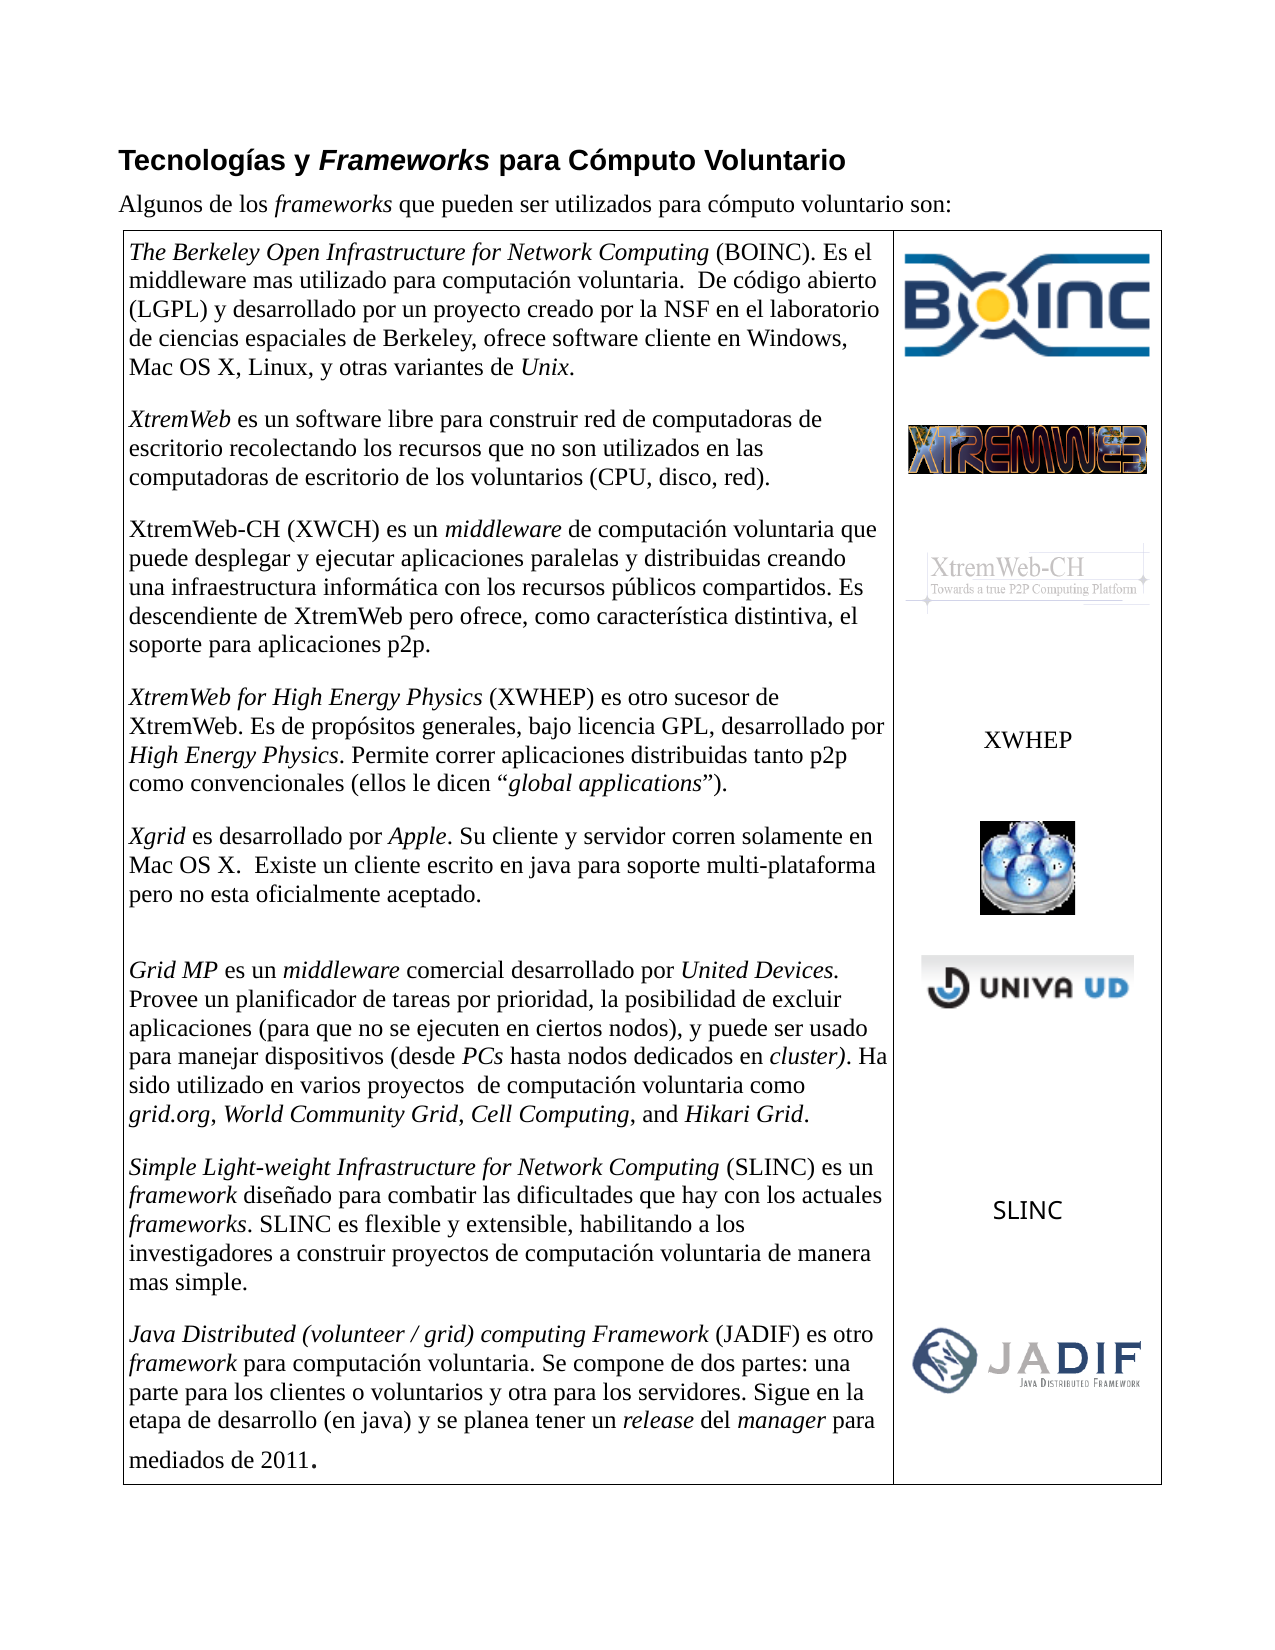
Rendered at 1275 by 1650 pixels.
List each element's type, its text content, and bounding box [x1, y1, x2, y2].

table_cell [894, 1314, 1161, 1484]
subtitle Tecnologías y Frameworks para Cómputo Voluntario [118, 143, 1157, 177]
table_header [894, 231, 1161, 399]
table_cell [894, 399, 1161, 509]
table_cell XtremWeb for High Energy Physics (XWHEP) es otro sucesor de XtremWeb. Es de propósitos generales, bajo licencia GPL, desarrollado por High Energy Physics. Permite correr aplicaciones distribuidas tanto p2p como convencionales (ellos le dicen “global applications”). [124, 677, 893, 816]
table_cell XtremWeb-CH (XWCH) es un middleware de computación voluntaria que puede desplegar y ejecutar aplicaciones paralelas y distribuidas creando una infraestructura informática con los recursos públicos compartidos. Es descendiente de XtremWeb pero ofrece, como característica distintiva, el soporte para aplicaciones p2p. [124, 509, 893, 677]
text Algunos de los frameworks que pueden ser utilizados para cómputo voluntario son: [118, 189, 1157, 218]
table_cell [894, 816, 1161, 949]
table_cell XWHEP [894, 677, 1161, 816]
table_cell [894, 950, 1161, 1146]
table_cell Simple Light-weight Infrastructure for Network Computing (SLINC) es un framework diseñado para combatir las dificultades que hay con los actuales frameworks. SLINC es flexible y extensible, habilitando a los investigadores a construir proyectos de computación voluntaria de manera mas simple. [124, 1146, 893, 1314]
table_cell Xgrid es desarrollado por Apple. Su cliente y servidor corren solamente en Mac OS X. Existe un cliente escrito en java para soporte multi-plataforma pero no esta oficialmente aceptado. [124, 816, 893, 949]
table_cell [894, 509, 1161, 677]
table_cell Grid MP es un middleware comercial desarrollado por United Devices. Provee un planificador de tareas por prioridad, la posibilidad de excluir aplicaciones (para que no se ejecuten en ciertos nodos), y puede ser usado para manejar dispositivos (desde PCs hasta nodos dedicados en cluster). Ha sido utilizado en varios proyectos de computación voluntaria como grid.org, World Community Grid, Cell Computing, and Hikari Grid. [124, 950, 893, 1146]
table_header The Berkeley Open Infrastructure for Network Computing (BOINC). Es el middleware mas utilizado para computación voluntaria. De código abierto (LGPL) y desarrollado por un proyecto creado por la NSF en el laboratorio de ciencias espaciales de Berkeley, ofrece software cliente en Windows, Mac OS X, Linux, y otras variantes de Unix. [124, 231, 893, 399]
table_cell XtremWeb es un software libre para construir red de computadoras de escritorio recolectando los recursos que no son utilizados en las computadoras de escritorio de los voluntarios (CPU, disco, red). [124, 399, 893, 509]
table_cell Java Distributed (volunteer / grid) computing Framework (JADIF) es otro framework para computación voluntaria. Se compone de dos partes: una parte para los clientes o voluntarios y otra para los servidores. Sigue en la etapa de desarrollo (en java) y se planea tener un release del manager para mediados de 2011. [124, 1314, 893, 1484]
table_cell SLINC [894, 1146, 1161, 1314]
